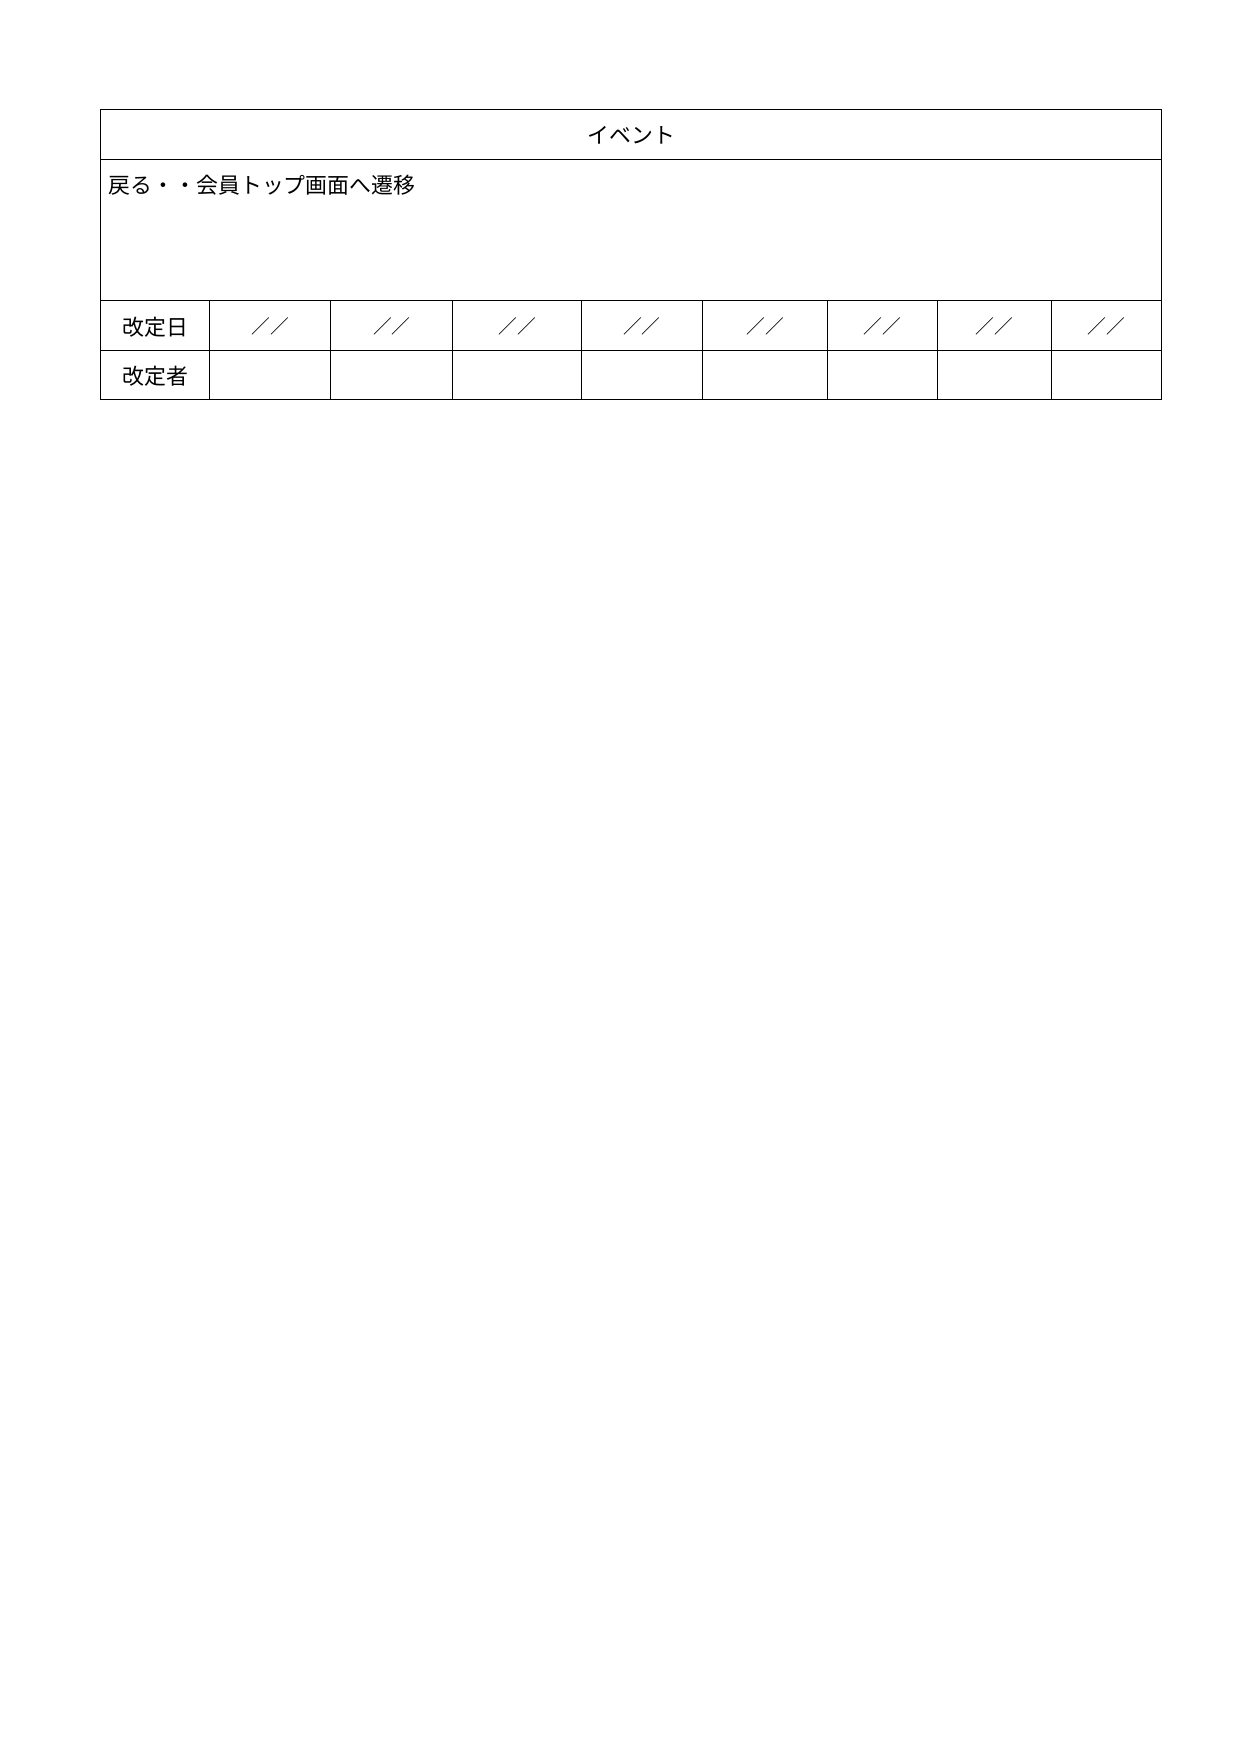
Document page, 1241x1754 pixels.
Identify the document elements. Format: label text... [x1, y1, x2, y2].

table_cell [1052, 351, 1161, 399]
table_cell [331, 351, 452, 399]
table_cell ／／ [1052, 301, 1161, 350]
table_cell ／／ [210, 301, 330, 350]
table_cell [582, 351, 702, 399]
table_cell [210, 351, 330, 399]
table_cell ／／ [828, 301, 937, 350]
table_cell ／／ [703, 301, 827, 350]
table_cell ／／ [453, 301, 581, 350]
table_cell [938, 351, 1051, 399]
table_cell ／／ [582, 301, 702, 350]
table_cell [453, 351, 581, 399]
table_cell ／／ [938, 301, 1051, 350]
table_cell イベント [101, 110, 1161, 158]
table_cell 改定日 [101, 301, 209, 350]
table_cell 戻る・・会員トップ画面へ遷移 [101, 160, 1161, 300]
table_cell ／／ [331, 301, 452, 350]
table_cell [703, 351, 827, 399]
table_cell [828, 351, 937, 399]
table_cell 改定者 [101, 351, 209, 399]
